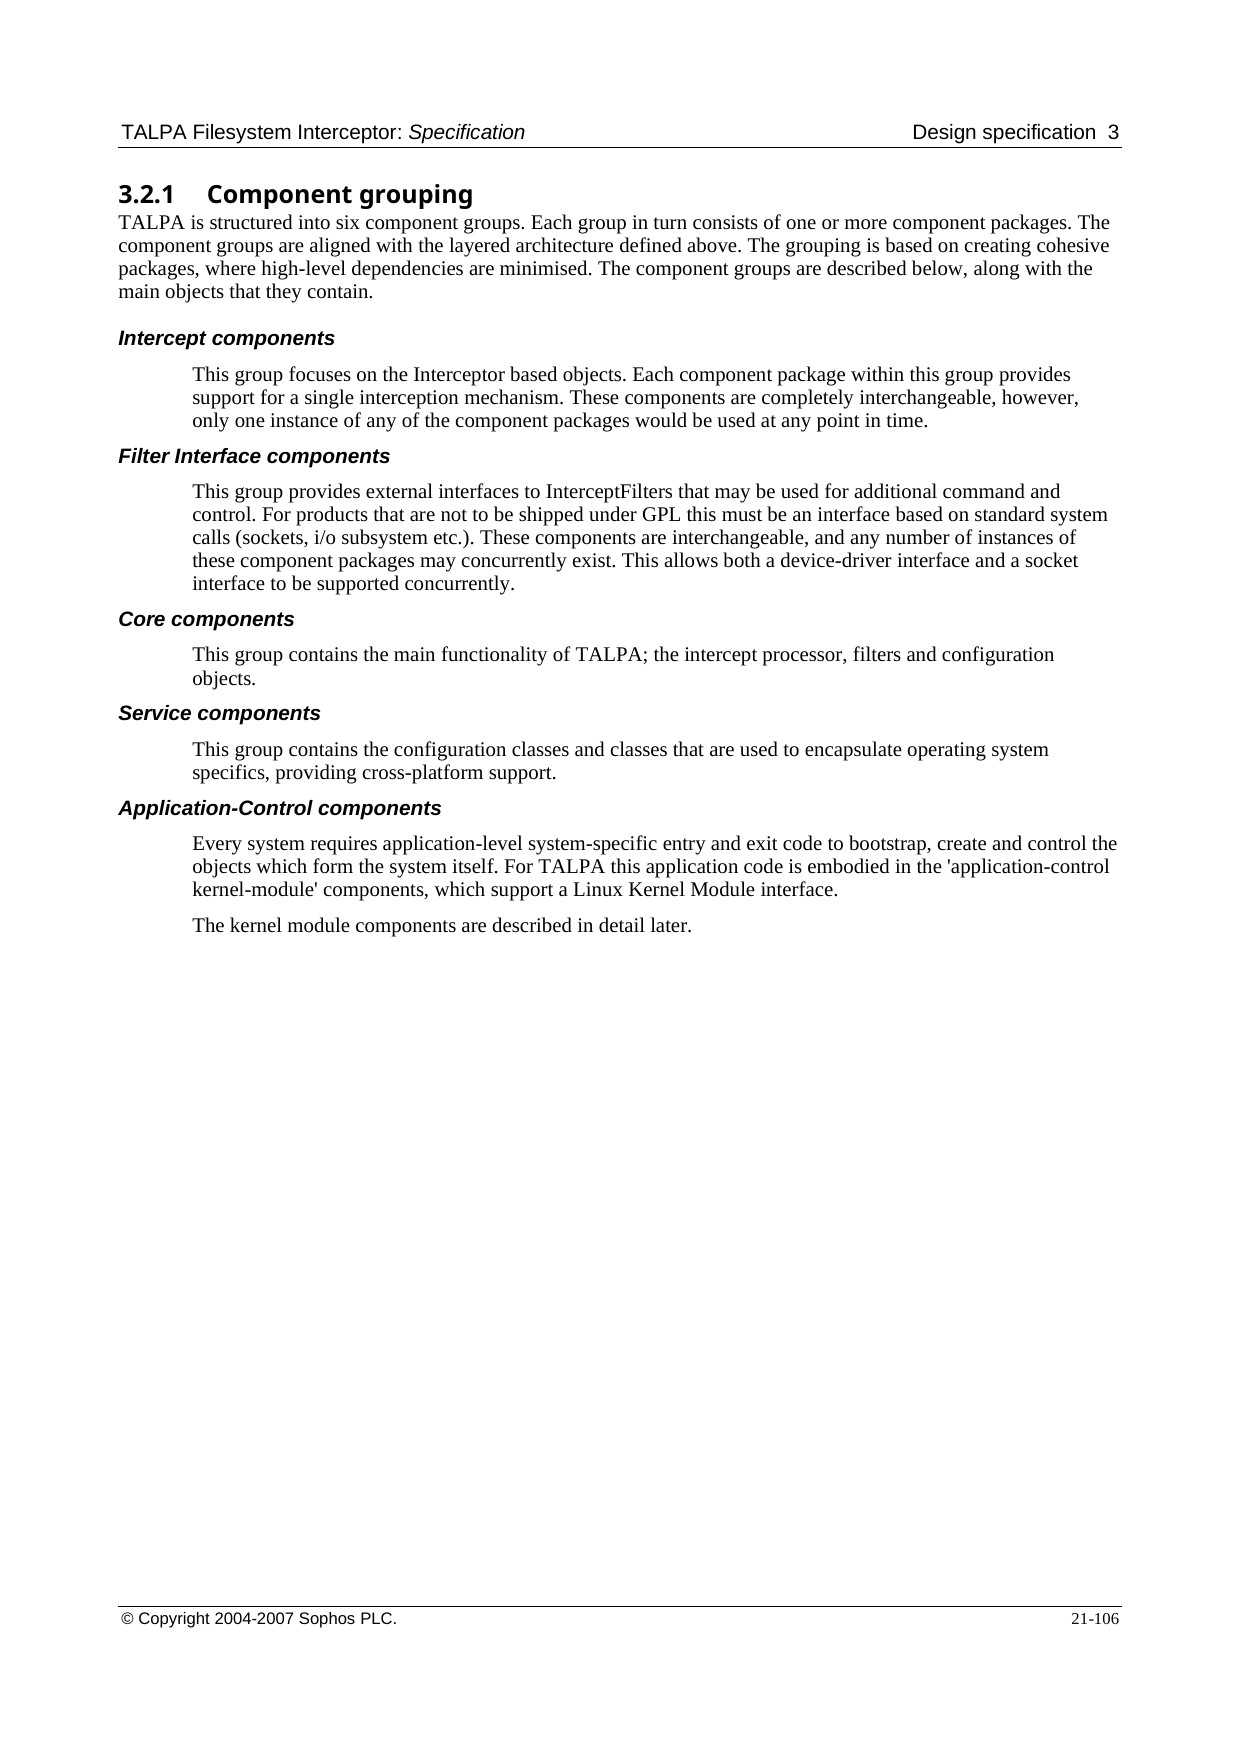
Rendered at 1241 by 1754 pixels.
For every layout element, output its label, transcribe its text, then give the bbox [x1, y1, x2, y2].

subtitle Component grouping [118, 177, 1122, 211]
text Every system requires application-level system-specific entry and exit code to bootstrap, create and control the objects which form the system itself. For TALPA this application code is embodied in the 'application-control kernel-module' components, which support a Linux Kernel Module interface. [192, 832, 1122, 901]
text This group contains the main functionality of TALPA; the intercept processor, filters and configuration objects. [192, 643, 1122, 689]
text Core components [118, 608, 1122, 631]
text This group contains the configuration classes and classes that are used to encapsulate operating system specifics, providing cross-platform support. [192, 738, 1122, 784]
text Application-Control components [118, 796, 1122, 819]
text Service components [118, 702, 1122, 725]
text The kernel module components are described in detail later. [192, 913, 1122, 936]
text This group provides external interfaces to InterceptFilters that may be used for additional command and control. For products that are not to be shipped under GPL this must be an interface based on standard system calls (sockets, i/o subsystem etc.). These components are interchangeable, and any number of instances of these component packages may concurrently exist. This allows both a device-driver interface and a socket interface to be supported concurrently. [192, 480, 1122, 595]
text Filter Interface components [118, 444, 1122, 467]
text This group focuses on the Interceptor based objects. Each component package within this group provides support for a single interception mechanism. These components are completely interchangeable, however, only one instance of any of the component packages would be used at any point in time. [192, 363, 1122, 432]
text Intercept components [118, 327, 1122, 350]
text TALPA is structured into six component groups. Each group in turn consists of one or more component packages. The component groups are aligned with the layered architecture defined above. The grouping is based on creating cohesive packages, where high-level dependencies are minimised. The component groups are described below, along with the main objects that they contain. [118, 211, 1122, 303]
